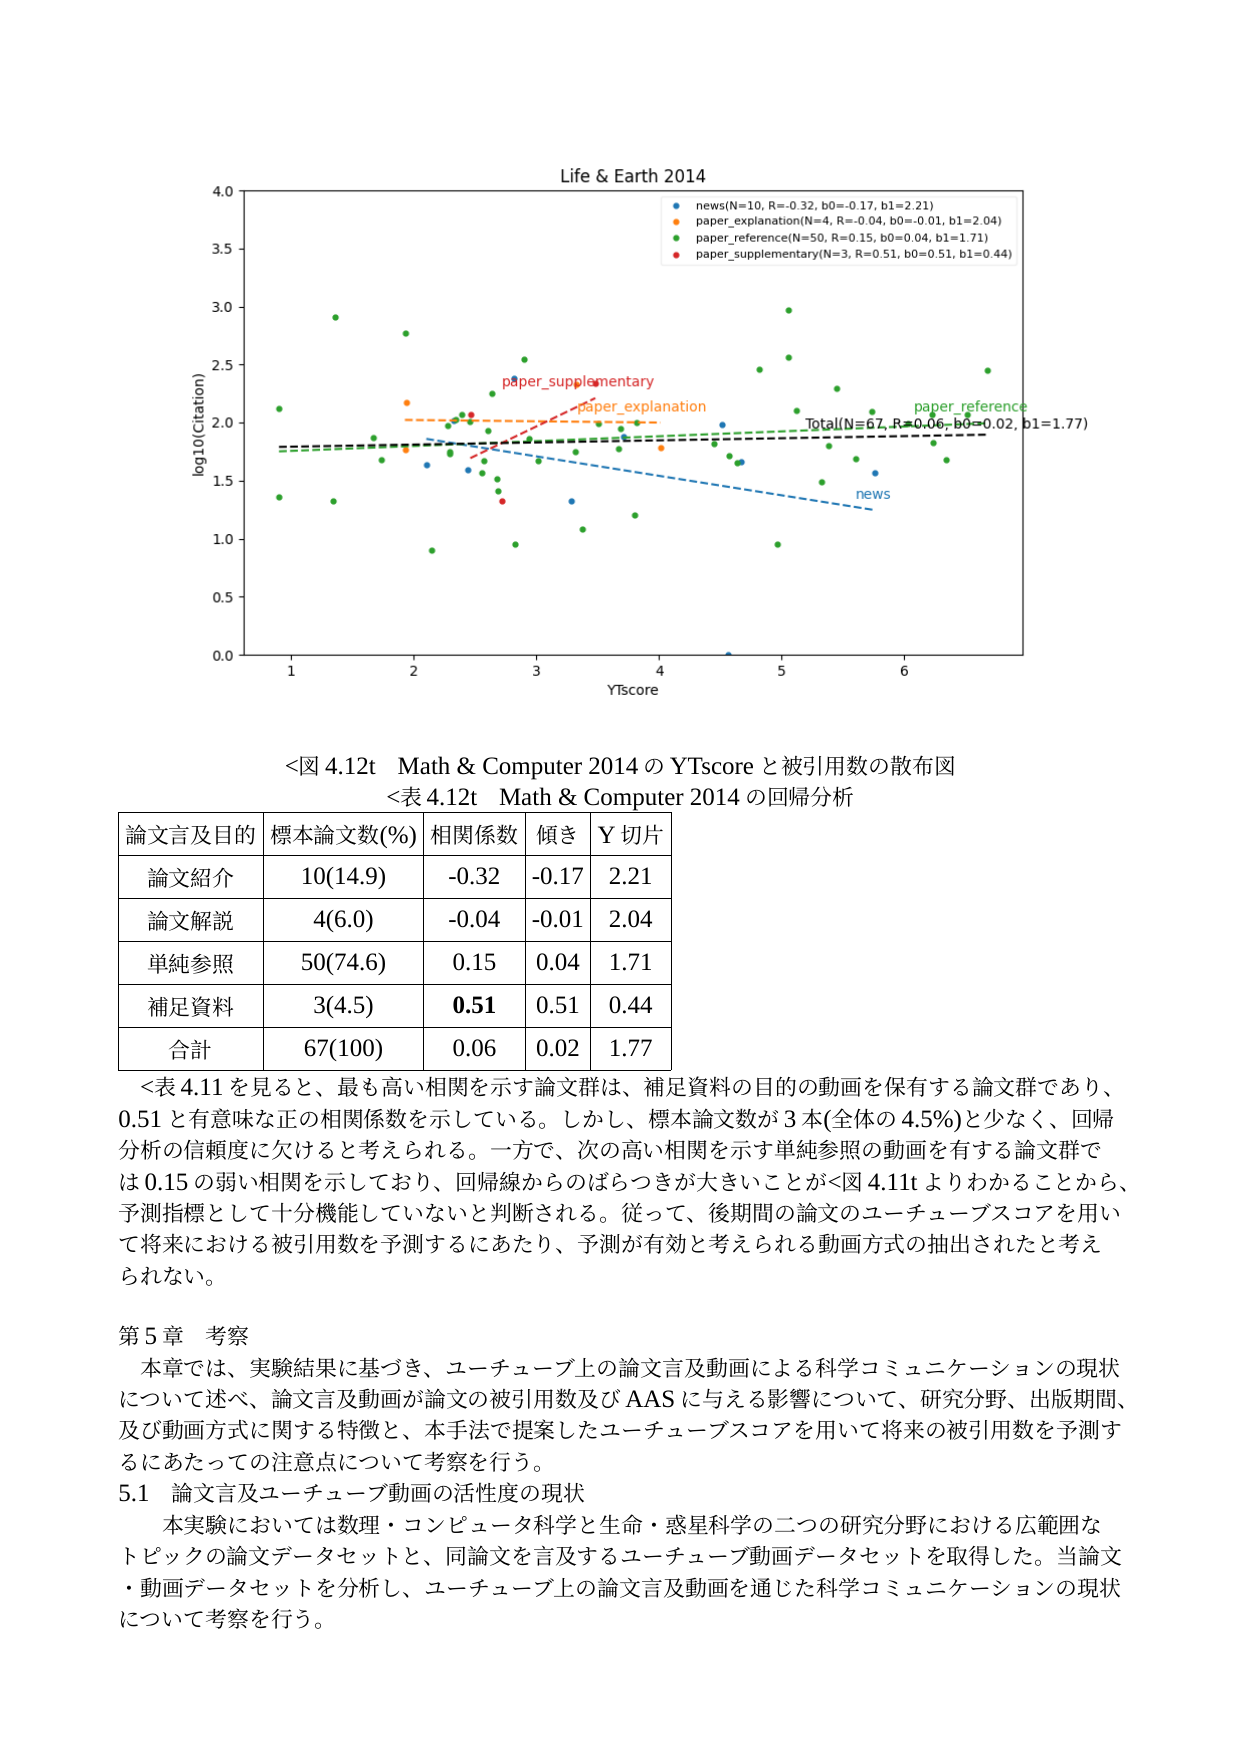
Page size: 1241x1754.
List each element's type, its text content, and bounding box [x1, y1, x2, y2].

table_header 標本論文数(%) [264, 813, 423, 855]
table_header 論文言及目的 [119, 813, 263, 855]
picture [118, 118, 1123, 721]
table_cell 補足資料 [119, 985, 263, 1027]
table_cell -0.32 [424, 856, 525, 898]
table_cell 論文紹介 [119, 856, 263, 898]
table_header 傾き [526, 813, 590, 855]
table_cell 1.77 [591, 1028, 671, 1070]
table_cell 0.51 [526, 985, 590, 1027]
table_cell 2.04 [591, 899, 671, 941]
table_cell 合計 [119, 1028, 263, 1070]
table_cell -0.01 [526, 899, 590, 941]
table_cell -0.04 [424, 899, 525, 941]
text 5.1 論文言及ユーチューブ動画の活性度の現状 [118, 1477, 1122, 1508]
table_cell 2.21 [591, 856, 671, 898]
text <表4.12t Math & Computer 2014の回帰分析 [118, 781, 1122, 812]
table_cell 単純参照 [119, 942, 263, 984]
text 本章では、実験結果に基づき、ユーチューブ上の論文言及動画による科学コミュニケーションの現状について述べ、論文言及動画が論文の被引用数及びAASに与える影響について、研究分野、出版期間、及び動画方式に関する特徴と、本手法で提案したユーチューブスコアを用いて将来の被引用数を予測するにあたっての注意点について考察を行う。 [118, 1351, 1122, 1477]
table_cell 0.51 [424, 985, 525, 1027]
table_cell 0.15 [424, 942, 525, 984]
table_cell 0.44 [591, 985, 671, 1027]
table_cell -0.17 [526, 856, 590, 898]
table_header 相関係数 [424, 813, 525, 855]
table_header Y切片 [591, 813, 671, 855]
text <表4.11を見ると、最も高い相関を示す論文群は、補足資料の目的の動画を保有する論文群であり、0.51と有意味な正の相関係数を示している。しかし、標本論文数が3本(全体の4.5%)と少なく、回帰分析の信頼度に欠けると考えられる。一方で、次の高い相関を示す単純参照の動画を有する論文群では0.15の弱い相関を示しており、回帰線からのばらつきが大きいことが<図4.11tよりわかることから、予測指標として十分機能していないと判断される。従って、後期間の論文のユーチューブスコアを用いて将来における被引用数を予測するにあたり、予測が有効と考えられる動画方式の抽出されたと考えられない。 [118, 1070, 1122, 1291]
table_cell 3(4.5) [264, 985, 423, 1027]
table_cell 1.71 [591, 942, 671, 984]
table_cell 0.04 [526, 942, 590, 984]
table_cell 0.06 [424, 1028, 525, 1070]
table_cell 50(74.6) [264, 942, 423, 984]
table_cell 0.02 [526, 1028, 590, 1070]
table_cell 10(14.9) [264, 856, 423, 898]
table_cell 4(6.0) [264, 899, 423, 941]
table_cell 論文解説 [119, 899, 263, 941]
text 本実験においては数理・コンピュータ科学と生命・惑星科学の二つの研究分野における広範囲なトピックの論文データセットと、同論文を言及するユーチューブ動画データセットを取得した。当論文・動画データセットを分析し、ユーチューブ上の論文言及動画を通じた科学コミュニケーションの現状について考察を行う。 [118, 1508, 1122, 1634]
text <図4.12t Math & Computer 2014のYTscoreと被引用数の散布図 [118, 749, 1122, 781]
text 第5章 考察 [118, 1319, 1122, 1351]
table_cell 67(100) [264, 1028, 423, 1070]
